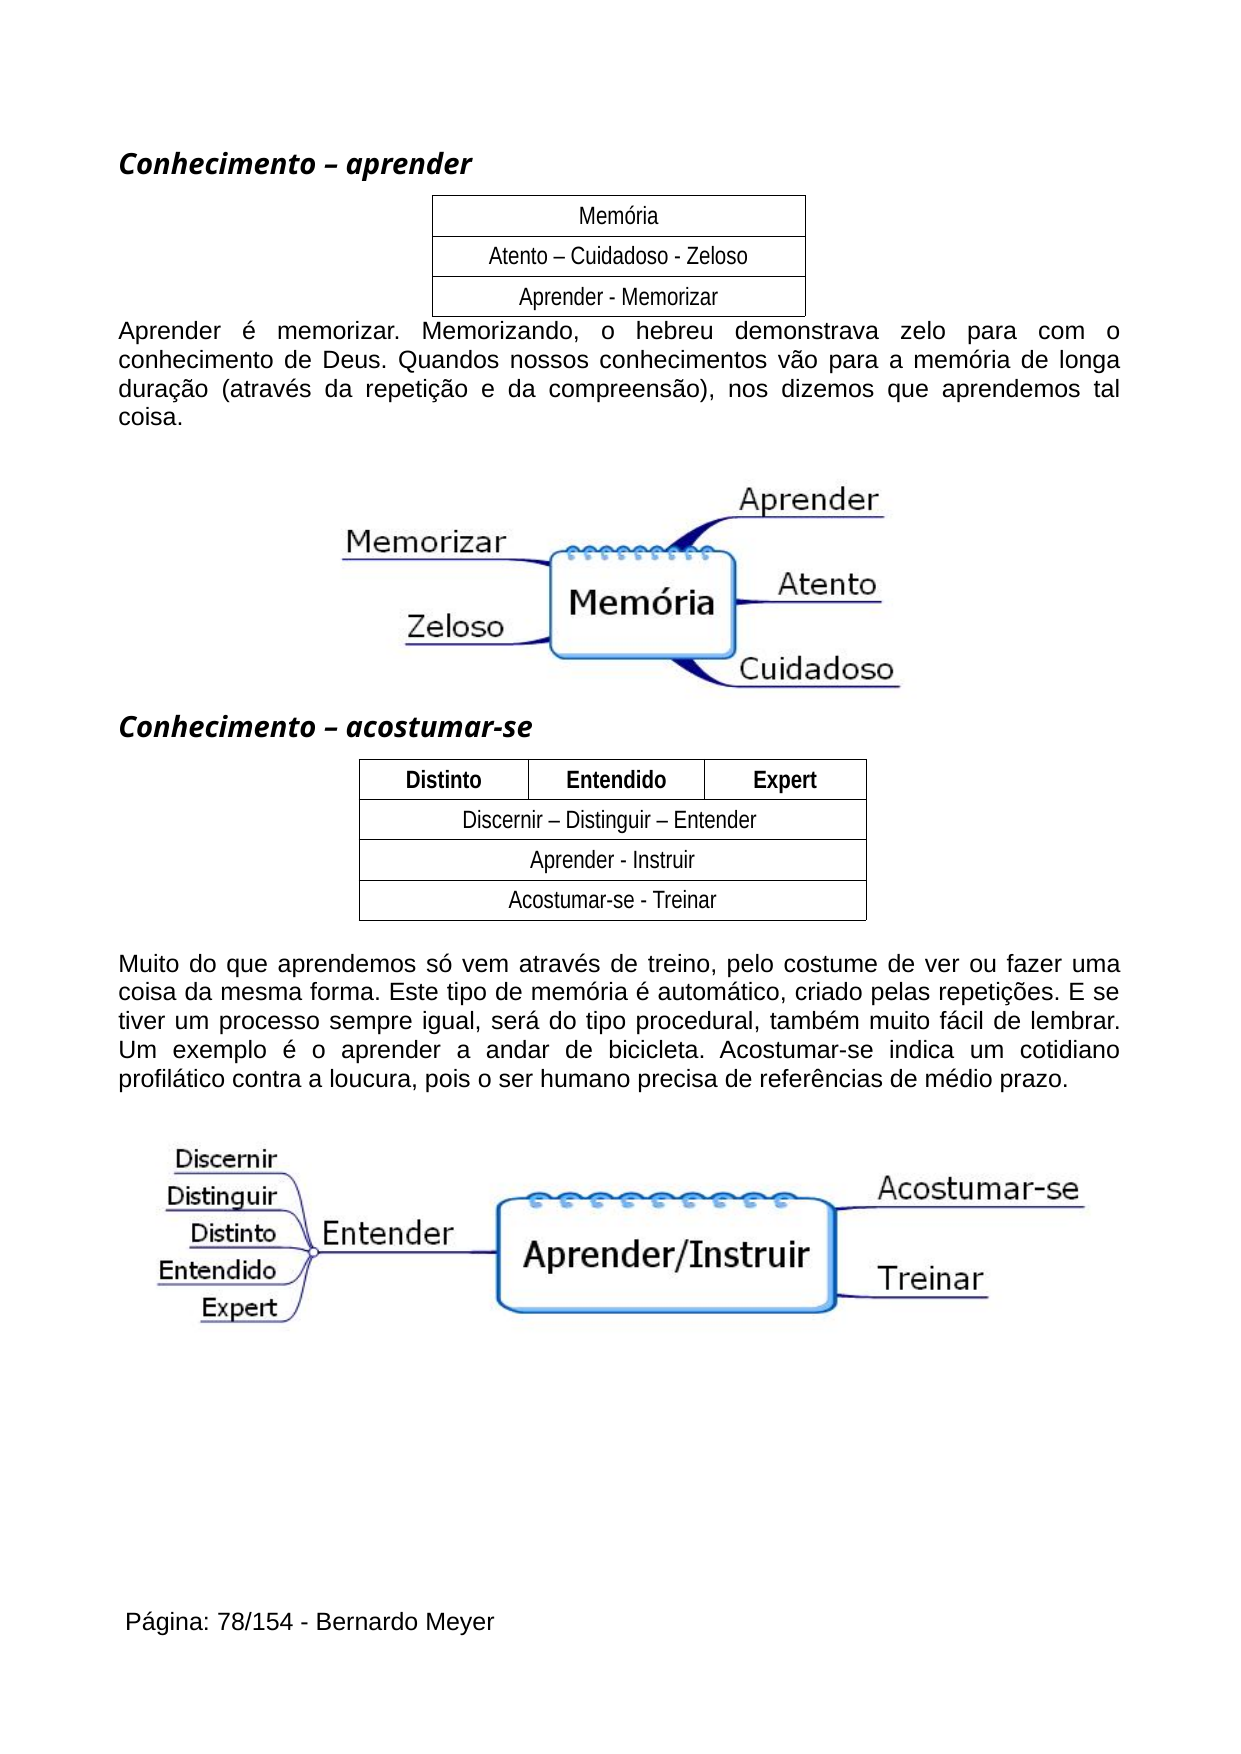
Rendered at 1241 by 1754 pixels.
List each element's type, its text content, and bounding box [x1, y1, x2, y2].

text Aprender é memorizar. Memorizando, o hebreu demonstrava zelo para com o conhecimento de Deus. Quandos nossos conhecimentos vão para a memória de longa duração (através da repetição e da compreensão), nos dizemos que aprendemos tal coisa. [118, 316, 1122, 431]
table_cell Aprender - Memorizar [433, 277, 805, 316]
subtitle Conhecimento – aprender [118, 143, 1122, 183]
table_header Distinto [360, 760, 528, 799]
picture [134, 1121, 1106, 1343]
table_header Memória [433, 196, 805, 236]
picture [318, 459, 922, 707]
table_cell Discernir – Distinguir – Entender [360, 800, 866, 839]
table_cell Aprender - Instruir [360, 840, 866, 879]
text Muito do que aprendemos só vem através de treino, pelo costume de ver ou fazer uma coisa da mesma forma. Este tipo de memória é automático, criado pelas repetições. E se tiver um processo sempre igual, será do tipo procedural, também muito fácil de lembrar. Um exemplo é o aprender a andar de bicicleta. Acostumar-se indica um cotidiano profilático contra a loucura, pois o ser humano precisa de referências de médio prazo. [118, 948, 1122, 1092]
table_cell Acostumar-se - Treinar [360, 881, 866, 920]
table_header Expert [705, 760, 866, 799]
subtitle Conhecimento – acostumar-se [118, 707, 1122, 746]
table_header Entendido [529, 760, 704, 799]
table_cell Atento – Cuidadoso - Zeloso [433, 237, 805, 276]
